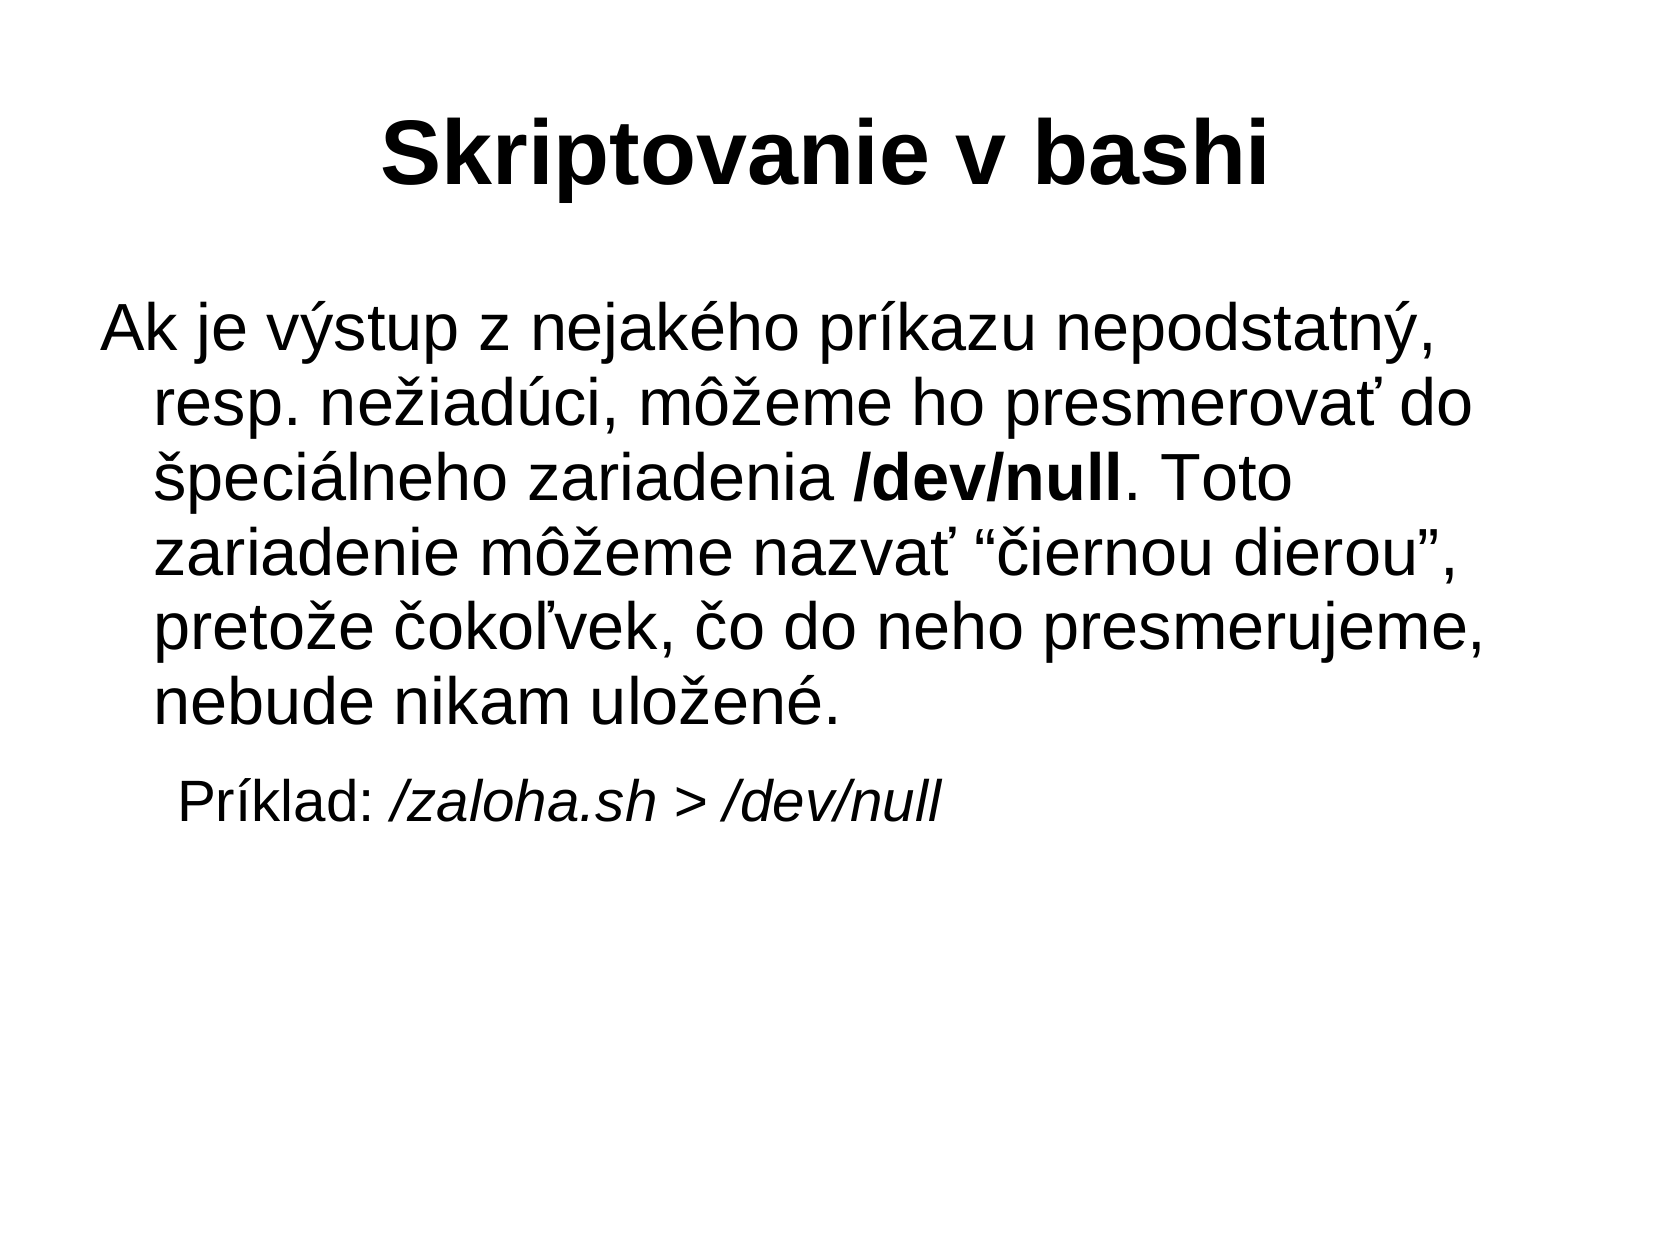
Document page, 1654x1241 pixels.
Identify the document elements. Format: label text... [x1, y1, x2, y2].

list Ak je výstup z nejakého príkazu nepodstatný, resp. nežiadúci, môžeme ho presmerovať do špeciálneho zariadenia /dev/null. Toto zariadenie môžeme nazvať “čiernou dierou”, pretože čokoľvek, čo do neho presmerujeme, nebude nikam uložené. Príklad: /zaloha.sh > /dev/null [82, 290, 1571, 1109]
title Skriptovanie v bashi [82, 49, 1571, 257]
